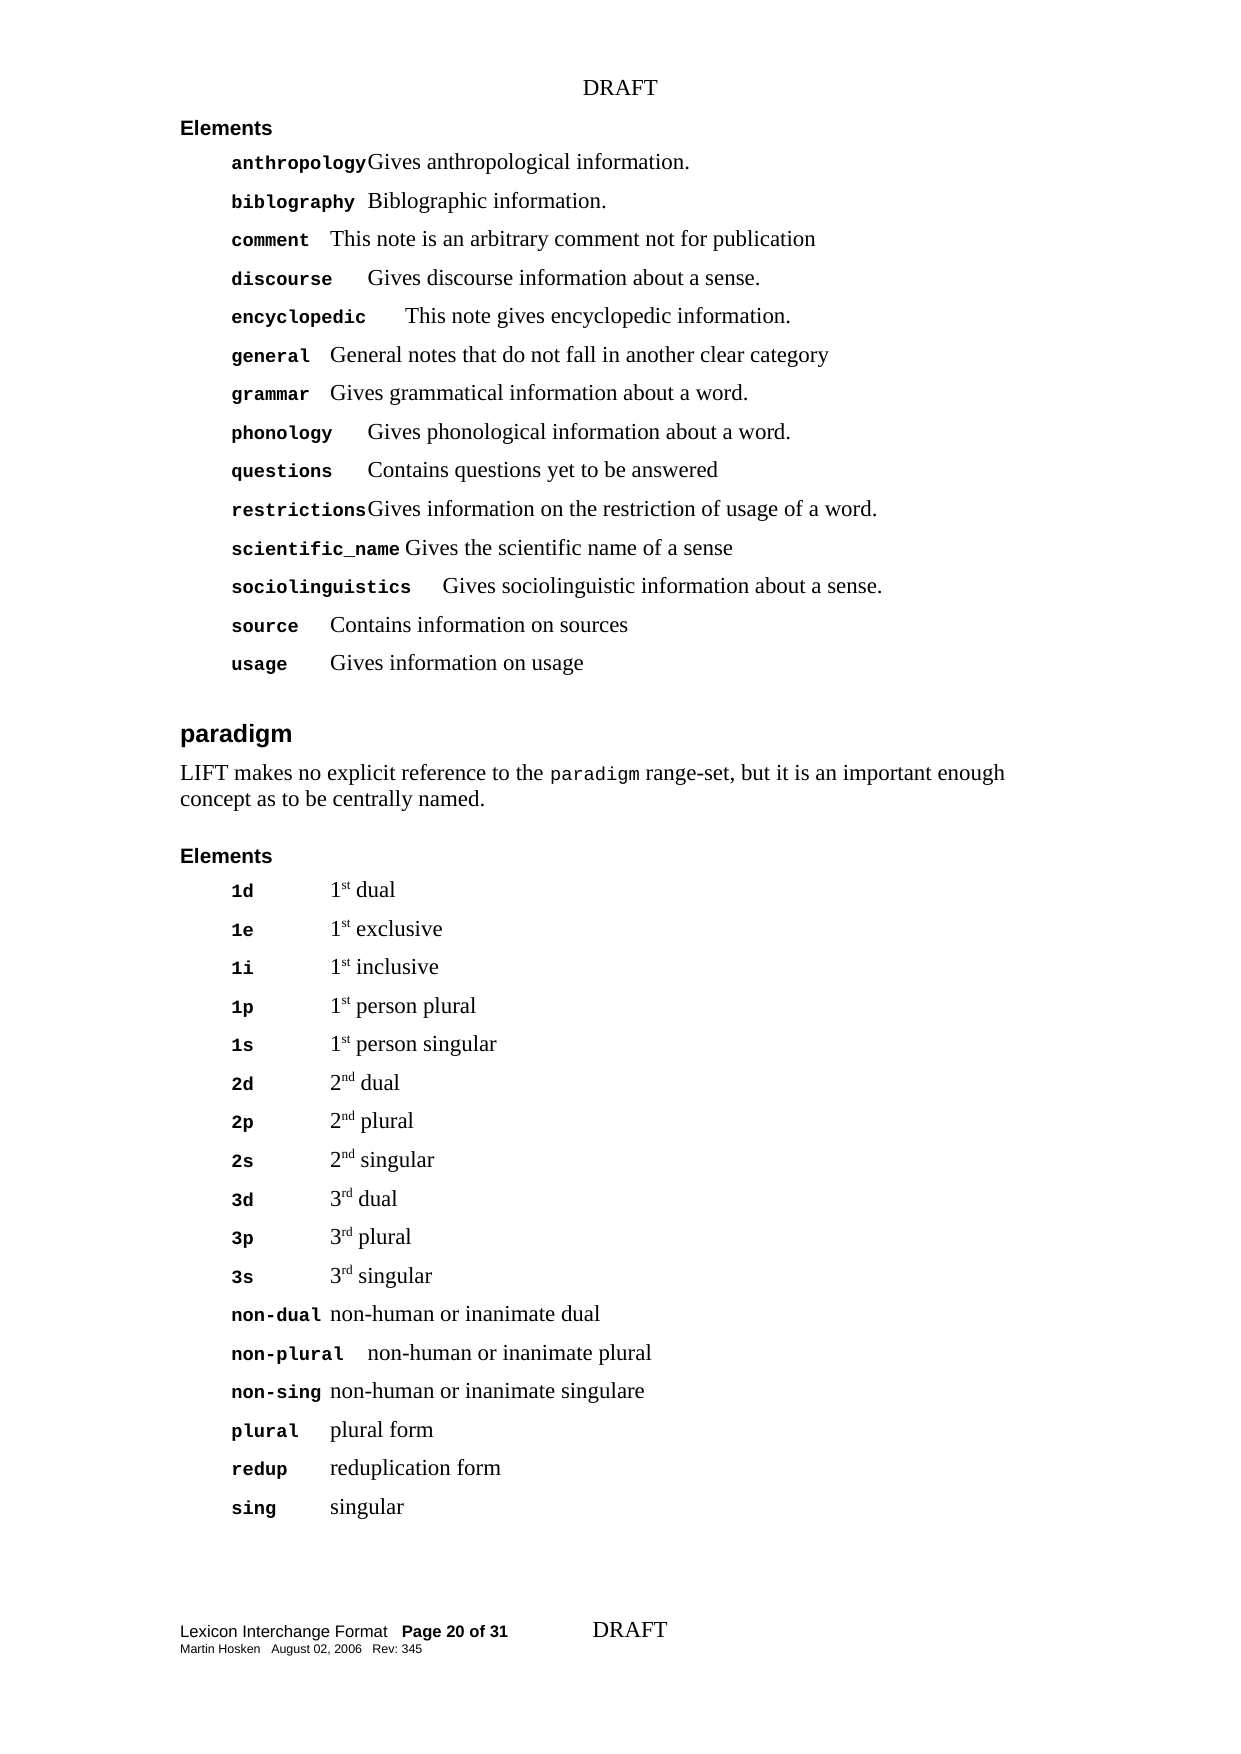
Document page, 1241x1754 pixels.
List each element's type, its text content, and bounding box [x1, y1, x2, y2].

text 2p 2nd plural [231, 1108, 1061, 1134]
text general General notes that do not fall in another clear category [231, 342, 1061, 368]
text 1s 1st person singular [231, 1031, 1061, 1057]
text questions Contains questions yet to be answered [231, 457, 1061, 483]
text grammar Gives grammatical information about a word. [231, 380, 1061, 406]
text 2d 2nd dual [231, 1070, 1061, 1096]
text non-dual non-human or inanimate dual [231, 1301, 1061, 1327]
text non-sing non-human or inanimate singulare [231, 1378, 1061, 1404]
text 3d 3rd dual [231, 1186, 1061, 1212]
text redup reduplication form [231, 1455, 1061, 1481]
text 1p 1st person plural [231, 993, 1061, 1019]
text usage Gives information on usage [231, 650, 1061, 676]
text restrictions Gives information on the restriction of usage of a word. [231, 496, 1061, 522]
text scientific_name Gives the scientific name of a sense [231, 534, 1061, 561]
text source Contains information on sources [231, 612, 1061, 638]
text encyclopedic This note gives encyclopedic information. [231, 303, 1061, 329]
text phonology Gives phonological information about a word. [231, 419, 1061, 445]
text 3p 3rd plural [231, 1224, 1061, 1250]
text sing singular [231, 1494, 1061, 1520]
text 1e 1st exclusive [231, 916, 1061, 942]
text comment This note is an arbitrary comment not for publication [231, 226, 1061, 252]
text non-plural non-human or inanimate plural [231, 1340, 1061, 1366]
text sociolinguistics Gives sociolinguistic information about a sense. [231, 573, 1061, 599]
subtitle Elements [180, 845, 1061, 868]
text anthropology Gives anthropological information. [231, 149, 1061, 175]
text LIFT makes no explicit reference to the paradigm range-set, but it is an important enough concept as to be centrally named. [180, 760, 1061, 812]
text 2s 2nd singular [231, 1147, 1061, 1173]
text biblography Biblographic information. [231, 188, 1061, 214]
text 1i 1st inclusive [231, 954, 1061, 980]
text plural plural form [231, 1417, 1061, 1443]
text discourse Gives discourse information about a sense. [231, 265, 1061, 291]
subtitle paradigm [180, 720, 1061, 748]
subtitle Elements [180, 117, 1061, 140]
text 1d 1st dual [231, 877, 1061, 903]
text 3s 3rd singular [231, 1263, 1061, 1289]
